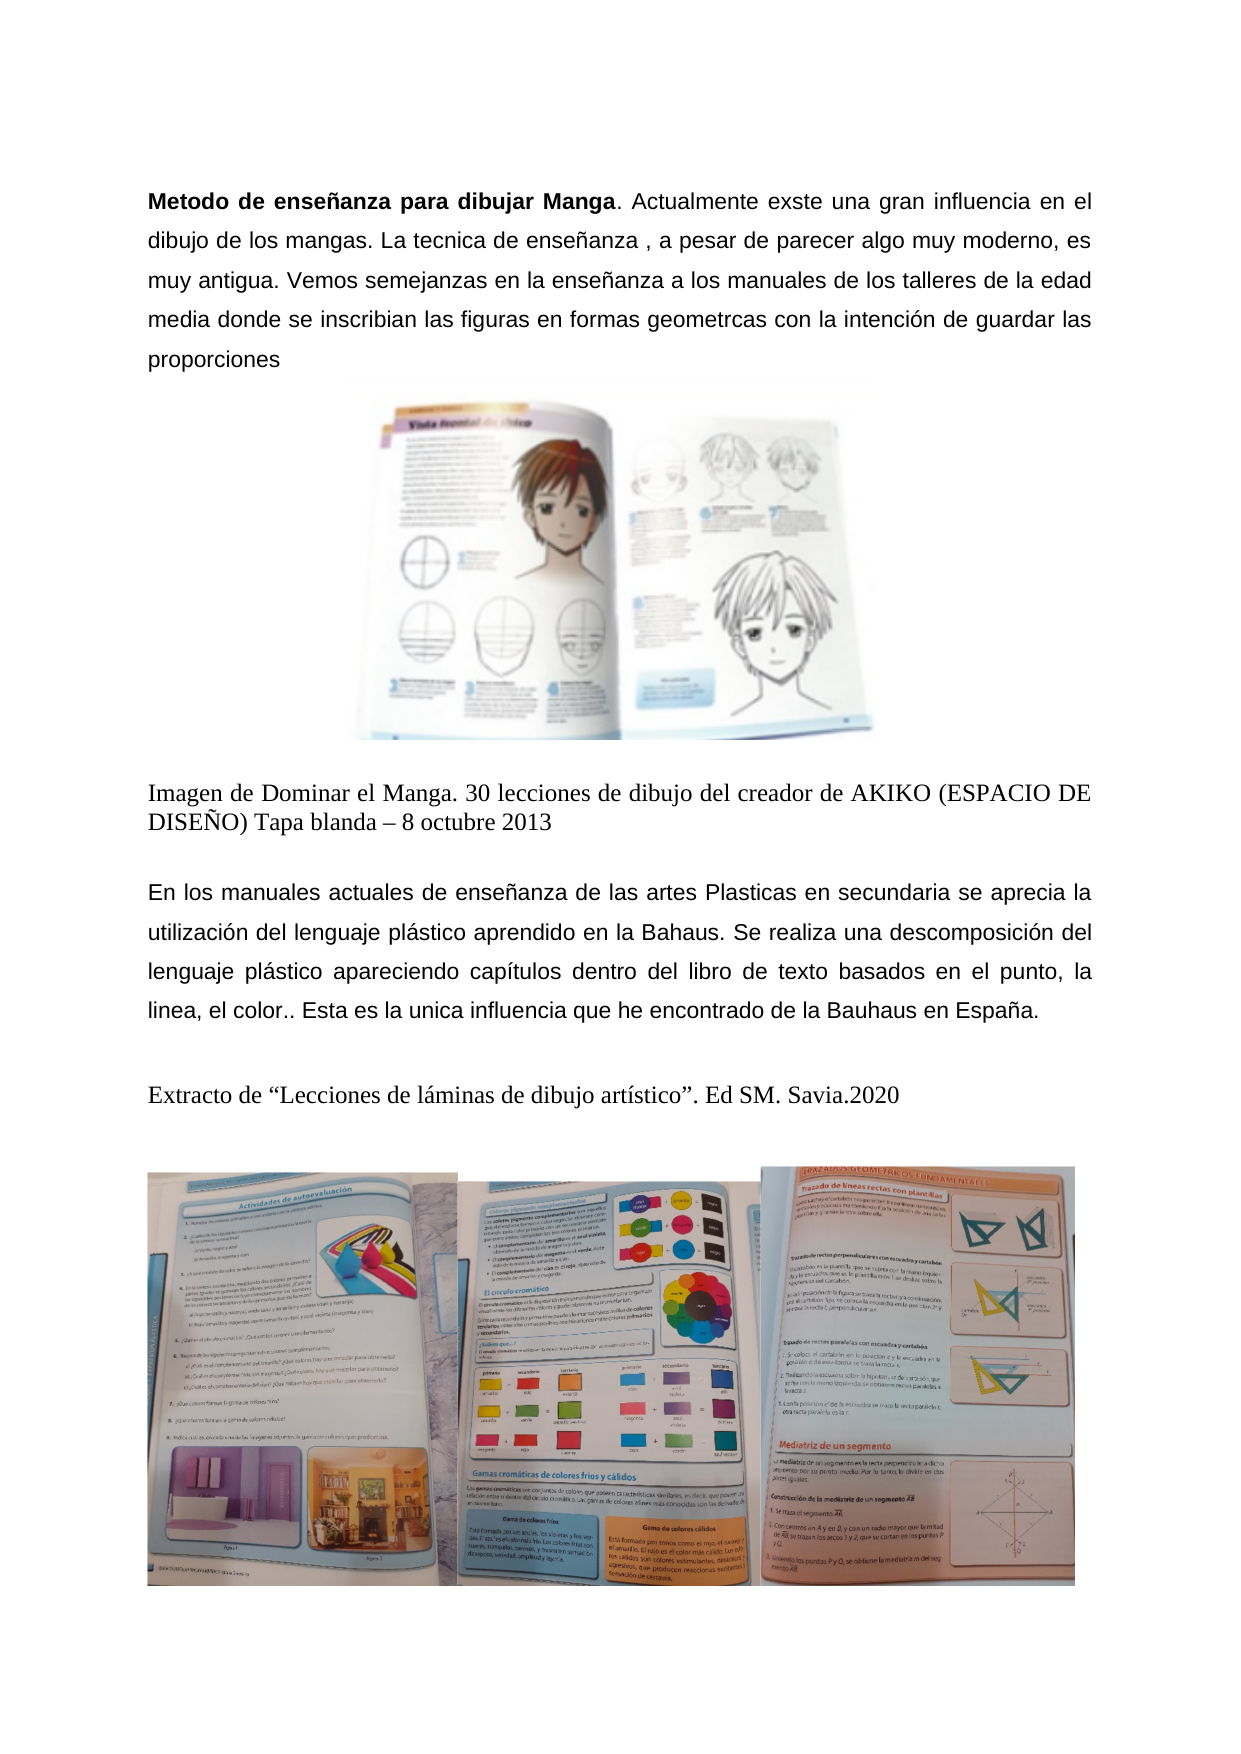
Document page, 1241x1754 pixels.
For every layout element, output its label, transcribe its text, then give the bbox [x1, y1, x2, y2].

text Extracto de “Lecciones de láminas de dibujo artístico”. Ed SM. Savia.2020 [148, 1080, 1093, 1109]
text Metodo de enseñanza para dibujar Manga. Actualmente exste una gran influencia en el dibujo de los mangas. La tecnica de enseñanza , a pesar de parecer algo muy moderno, es muy antigua. Vemos semejanzas en la enseñanza a los manuales de los talleres de la edad media donde se inscribian las figuras en formas geometrcas con la intención de guardar las proporciones [148, 188, 1093, 372]
text En los manuales actuales de enseñanza de las artes Plasticas en secundaria se aprecia la utilización del lenguaje plástico aprendido en la Bahaus. Se realiza una descomposición del lenguaje plástico apareciendo capítulos dentro del libro de texto basados en el punto, la linea, el color.. Esta es la unica influencia que he encontrado de la Bauhaus en España. [148, 879, 1093, 1024]
picture [148, 1173, 458, 1586]
picture [761, 1167, 1075, 1586]
picture [324, 382, 540, 740]
picture [458, 1182, 760, 1586]
text Imagen de Dominar el Manga. 30 lecciones de dibujo del creador de AKIKO (ESPACIO DE DISEÑO) Tapa blanda – 8 octubre 2013 [148, 778, 1093, 836]
